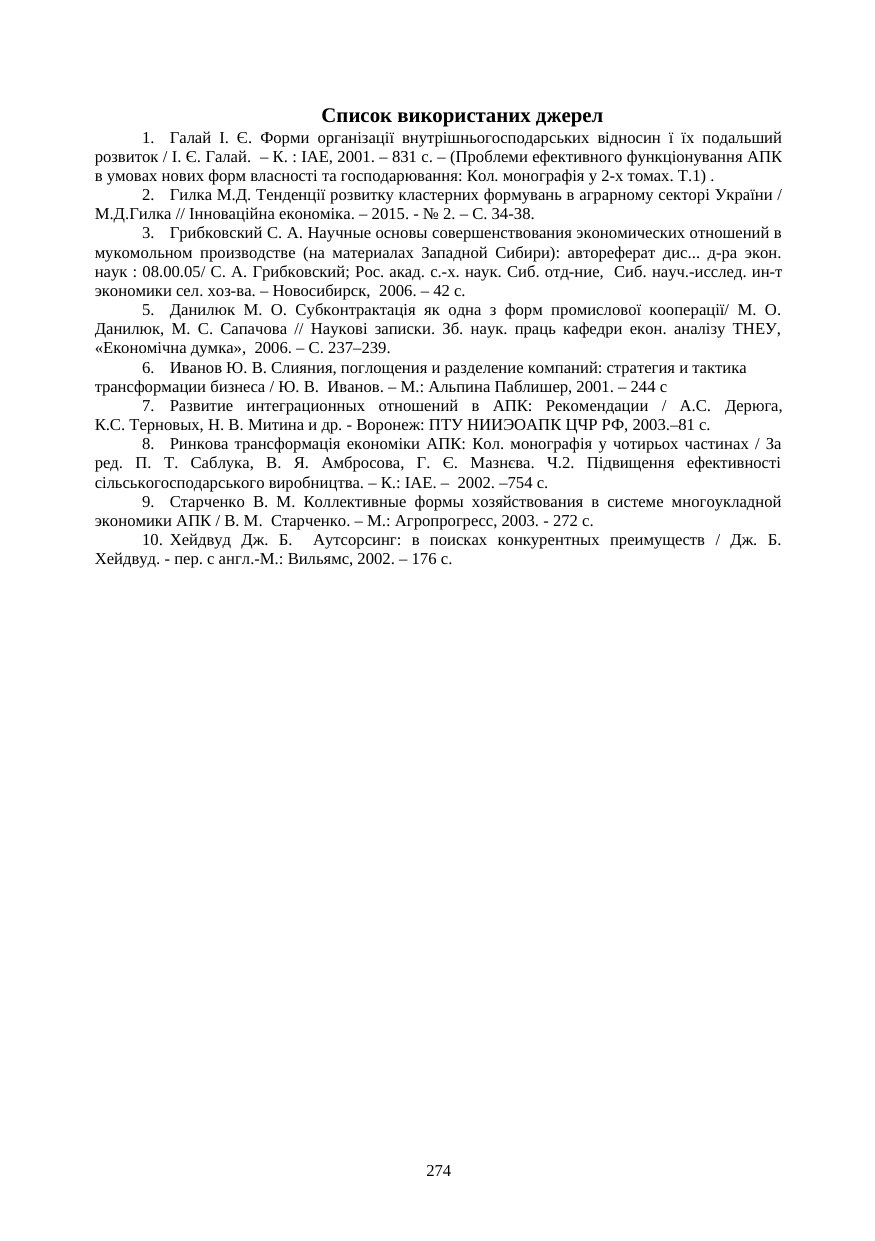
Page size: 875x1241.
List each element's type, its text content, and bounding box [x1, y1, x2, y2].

list Ринкова трансформація економіки АПК: Кол. монографія у чотирьох частинах / За ред. П. Т. Саблука, В. Я. Амбросова, Г. Є. Мазнєва. Ч.2. Підвищення ефективності сільськогосподарського виробництва. – К.: ІАЕ. – 2002. –754 с. [94, 434, 782, 492]
list Хейдвуд Дж. Б. Аутсорсинг: в поисках конкурентных преимуществ / Дж. Б. Хейдвуд. - пер. с англ.-М.: Вильямс, 2002. – 176 с. [94, 530, 782, 568]
list Галай І. Є. Форми організації внутрішньогосподарських відносин ї їх подальший розвиток / І. Є. Галай. – К. : ІАЕ, 2001. – 831 с. – (Проблеми ефективного функціонування АПК в умовах нових форм власності та господарювання: Кол. монографія у 2-х томах. Т.1) . [94, 127, 782, 185]
list Развитие интеграционных отношений в АПК: Рекомендации / А.С. Дерюга, К.С. Терновых, Н. В. Митина и др. - Воронеж: ПТУ НИИЭОАПК ЦЧР РФ, 2003.–81 с. [94, 396, 782, 434]
list Старченко В. М. Коллективные формы хозяйствования в системе многоукладной экономики АПК / В. М. Старченко. – М.: Агропрогресс, 2003. - 272 с. [94, 492, 782, 530]
list Гилка М.Д. Тенденції розвитку кластерних формувань в аграрному секторі України / М.Д.Гилка // Інноваційна економіка. – 2015. - № 2. – С. 34-38. [94, 185, 782, 223]
text Список використаних джерел [94, 103, 782, 127]
list Грибковский С. А. Научные основы совершенствования экономических отношений в мукомольном производстве (на материалах Западной Сибири): автореферат дис... д-ра экон. наук : 08.00.05/ С. А. Грибковский; Рос. акад. с.-х. наук. Сиб. отд-ние, Сиб. науч.-исслед. ин-т экономики сел. хоз-ва. – Новосибирск, 2006. – 42 с. [94, 223, 782, 300]
list Иванов Ю. В. Слияния, поглощения и разделение компаний: стратегия и тактика трансформации бизнеса / Ю. В. Иванов. – М.: Альпина Паблишер, 2001. – 244 с [94, 357, 782, 396]
list Данилюк М. О. Субконтрактація як одна з форм промислової кооперації/ М. О. Данилюк, М. С. Сапачова // Наукові записки. Зб. наук. праць кафедри екон. аналізу ТНЕУ, «Економічна думка», 2006. – С. 237–239. [94, 300, 782, 357]
